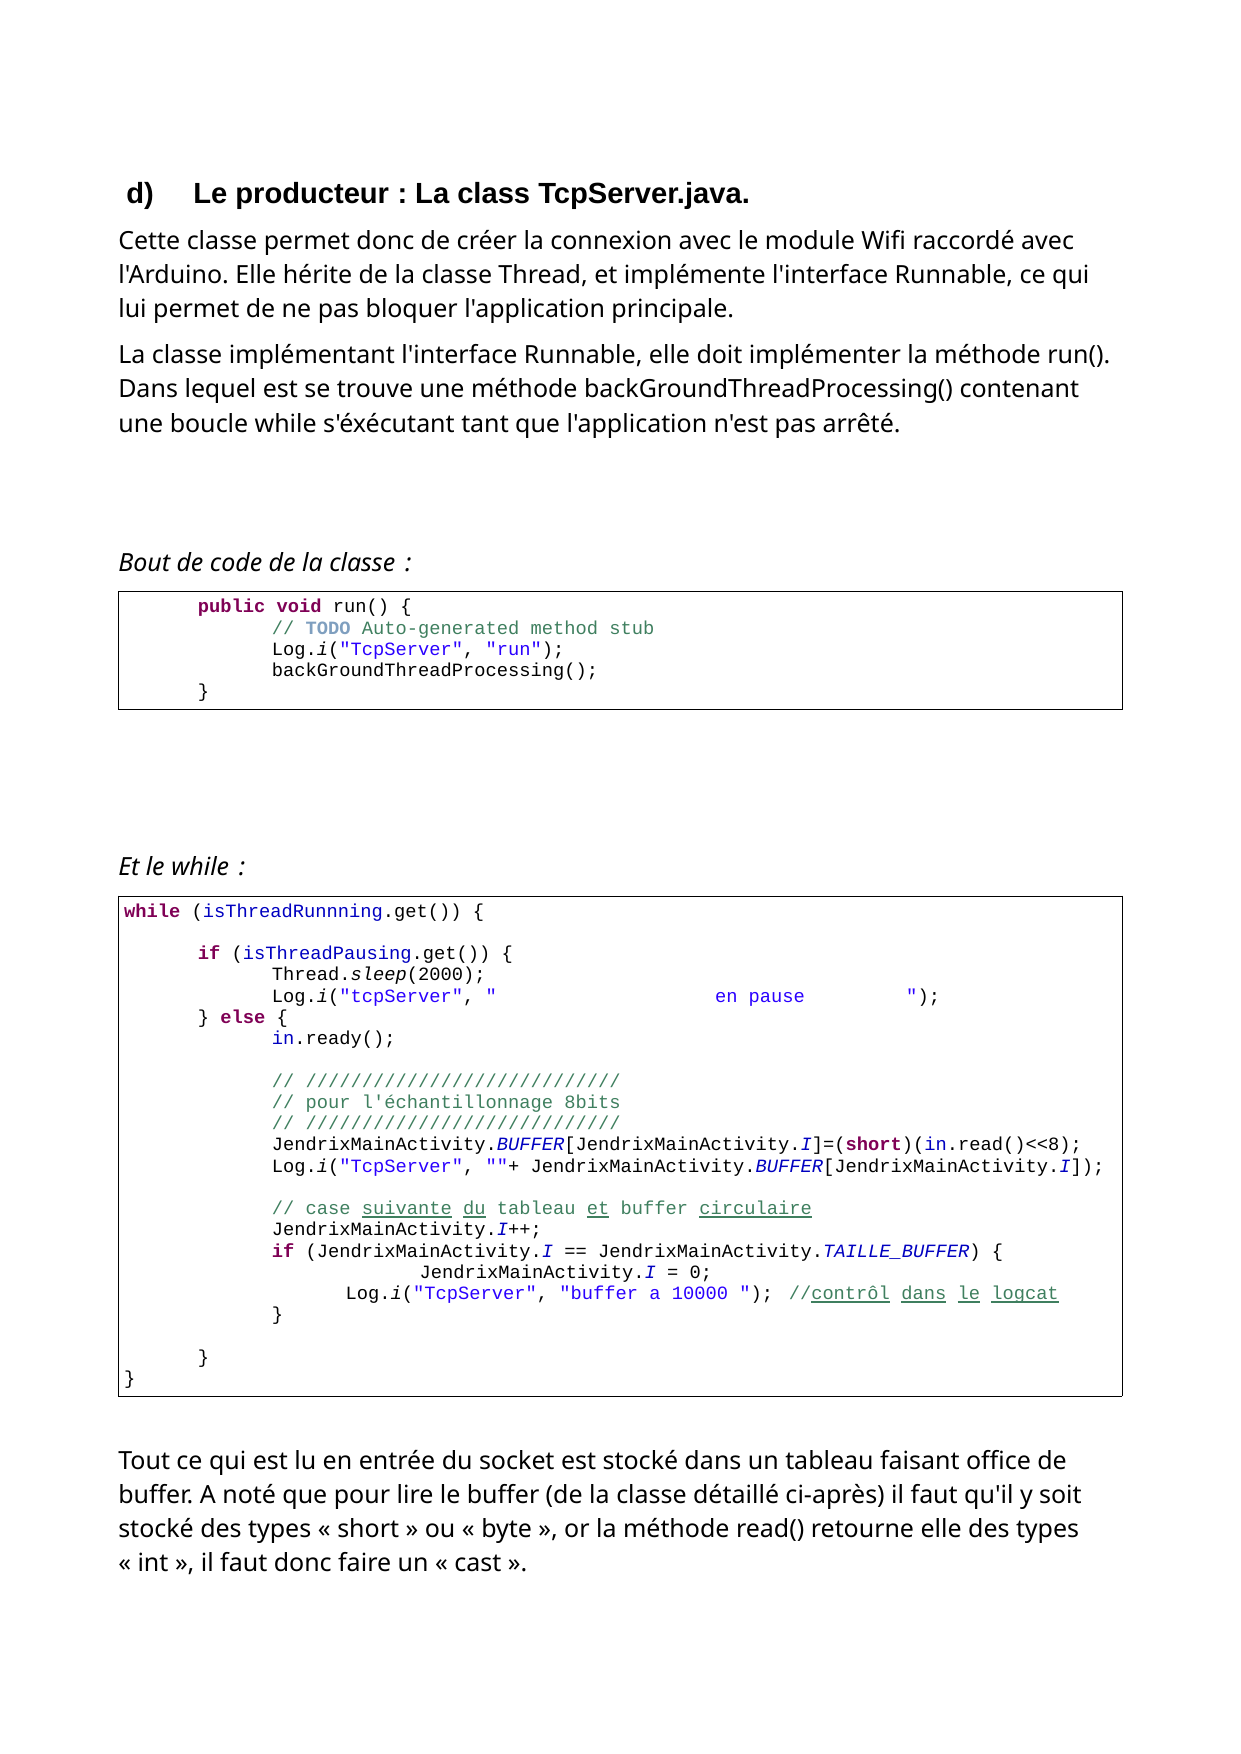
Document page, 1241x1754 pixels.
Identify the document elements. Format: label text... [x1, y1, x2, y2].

text Cette classe permet donc de créer la connexion avec le module Wifi raccordé avec l'Arduino. Elle hérite de la classe Thread, et implémente l'interface Runnable, ce qui lui permet de ne pas bloquer l'application principale. [118, 222, 1122, 324]
table_header while (isThreadRunnning.get()) { if (isThreadPausing.get()) { Thread.sleep(2000); Log.i("tcpServer", " en pause "); } else { in.ready(); // //////////////////////////// // pour l'échantillonnage 8bits // //////////////////////////// JendrixMainActivity.BUFFER[JendrixMainActivity.I]=(short)(in.read()<<8); Log.i("TcpServer", ""+ JendrixMainActivity.BUFFER[JendrixMainActivity.I]); // case suivante du tableau et buffer circulaire JendrixMainActivity.I++; if (JendrixMainActivity.I == JendrixMainActivity.TAILLE_BUFFER) { JendrixMainActivity.I = 0; Log.i("TcpServer", "buffer a 10000 "); //contrôl dans le logcat } } } [119, 897, 1122, 1396]
table_header public void run() { // TODO Auto-generated method stub Log.i("TcpServer", "run"); backGroundThreadProcessing(); } [119, 592, 1122, 709]
text La classe implémentant l'interface Runnable, elle doit implémenter la méthode run(). Dans lequel est se trouve une méthode backGroundThreadProcessing() contenant une boucle while s'éxécutant tant que l'application n'est pas arrêté. [118, 337, 1122, 439]
text Bout de code de la classe : [118, 545, 1122, 579]
subtitle Le producteur : La class TcpServer.java. [118, 176, 1122, 210]
text Tout ce qui est lu en entrée du socket est stocké dans un tableau faisant office de buffer. A noté que pour lire le buffer (de la classe détaillé ci-après) il faut qu'il y soit stocké des types « short » ou « byte », or la méthode read() retourne elle des types « int », il faut donc faire un « cast ». [118, 1443, 1122, 1579]
text Et le while : [118, 849, 1122, 883]
